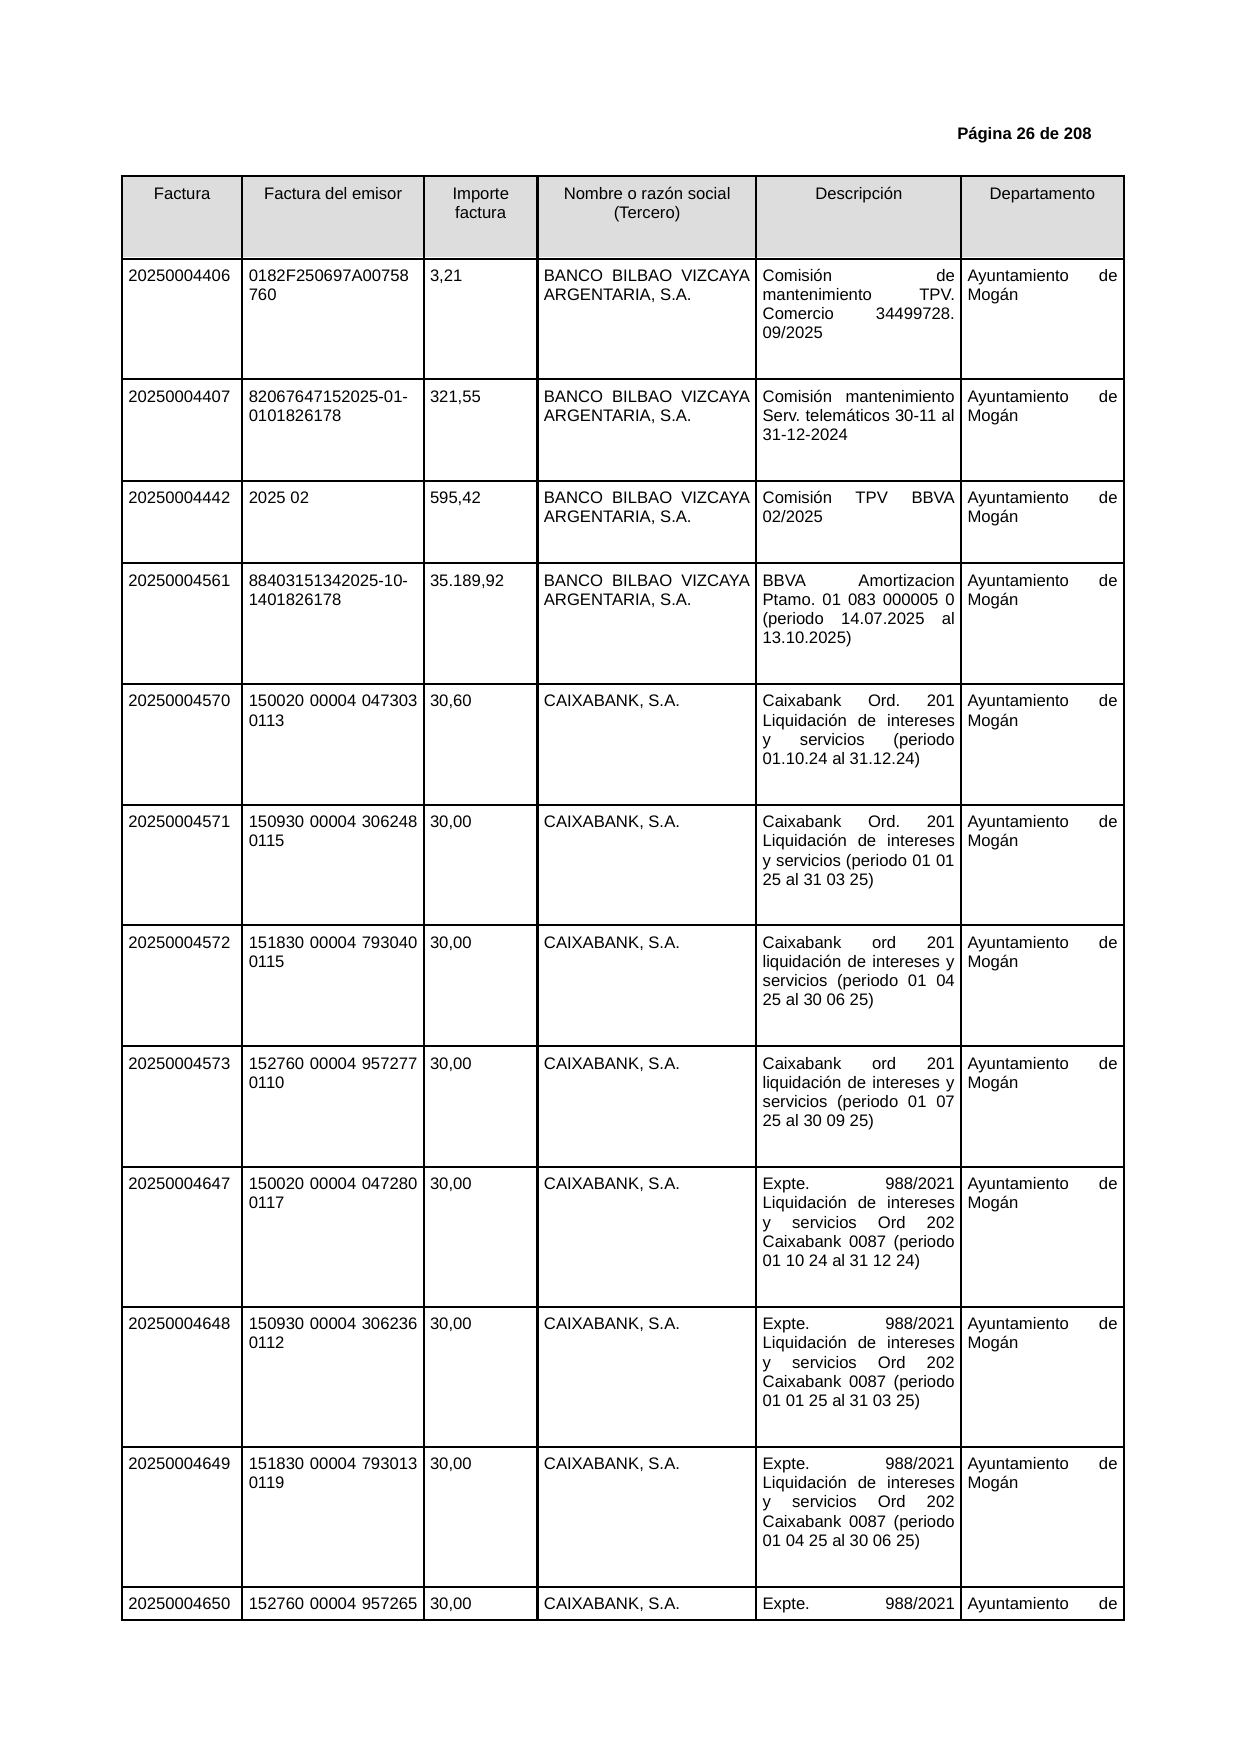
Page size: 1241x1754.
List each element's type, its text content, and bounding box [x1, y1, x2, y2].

table_cell BANCO BILBAO VIZCAYA ARGENTARIA, S.A. [539, 564, 755, 683]
table_cell 30,00 [425, 806, 536, 924]
table_cell BANCO BILBAO VIZCAYA ARGENTARIA, S.A. [539, 260, 755, 378]
table_cell Expte. 988/2021 [757, 1588, 960, 1619]
table_cell 150020 00004 047303 0113 [243, 685, 423, 804]
table_cell 20250004406 [123, 260, 241, 378]
table_cell 20250004442 [123, 482, 241, 562]
table_cell 30,00 [425, 926, 536, 1045]
table_cell 151830 00004 793013 0119 [243, 1448, 423, 1586]
table_cell Comisión TPV BBVA 02/2025 [757, 482, 960, 562]
table_cell Ayuntamiento de Mogán [962, 1047, 1123, 1166]
table_cell 150930 00004 306248 0115 [243, 806, 423, 924]
table_header Factura del emisor [243, 177, 423, 257]
table_cell CAIXABANK, S.A. [539, 926, 755, 1045]
table_cell 150020 00004 047280 0117 [243, 1168, 423, 1306]
table_cell Ayuntamiento de Mogán [962, 260, 1123, 378]
table_cell 0182F250697A00758760 [243, 260, 423, 378]
table_cell 150930 00004 306236 0112 [243, 1308, 423, 1446]
table_cell 20250004573 [123, 1047, 241, 1166]
table_cell CAIXABANK, S.A. [539, 1588, 755, 1619]
table_cell 20250004571 [123, 806, 241, 924]
table_cell Ayuntamiento de [962, 1588, 1123, 1619]
table_cell Expte. 988/2021 Liquidación de intereses y servicios Ord 202 Caixabank 0087 (periodo 01 10 24 al 31 12 24) [757, 1168, 960, 1306]
table_cell 3,21 [425, 260, 536, 378]
table_cell Expte. 988/2021 Liquidación de intereses y servicios Ord 202 Caixabank 0087 (periodo 01 04 25 al 30 06 25) [757, 1448, 960, 1586]
table_header Importe factura [425, 177, 536, 257]
table_cell 2025 02 [243, 482, 423, 562]
table_cell Ayuntamiento de Mogán [962, 685, 1123, 804]
table_header Descripción [757, 177, 960, 257]
table_cell CAIXABANK, S.A. [539, 685, 755, 804]
table_cell 151830 00004 793040 0115 [243, 926, 423, 1045]
table_cell CAIXABANK, S.A. [539, 1308, 755, 1446]
table_cell Expte. 988/2021 Liquidación de intereses y servicios Ord 202 Caixabank 0087 (periodo 01 01 25 al 31 03 25) [757, 1308, 960, 1446]
table_cell 30,00 [425, 1588, 536, 1619]
table_cell Comisión de mantenimiento TPV. Comercio 34499728. 09/2025 [757, 260, 960, 378]
table_cell 30,00 [425, 1168, 536, 1306]
table_cell 20250004561 [123, 564, 241, 683]
table_cell 152760 00004 957265 [243, 1588, 423, 1619]
table_cell 30,60 [425, 685, 536, 804]
table_cell 30,00 [425, 1308, 536, 1446]
table_cell Ayuntamiento de Mogán [962, 380, 1123, 480]
table_cell 20250004570 [123, 685, 241, 804]
table_cell Caixabank ord 201 liquidación de intereses y servicios (periodo 01 07 25 al 30 09 25) [757, 1047, 960, 1166]
table_header Factura [123, 177, 241, 257]
table_cell Comisión mantenimiento Serv. telemáticos 30-11 al 31-12-2024 [757, 380, 960, 480]
table_cell Ayuntamiento de Mogán [962, 482, 1123, 562]
table_cell Ayuntamiento de Mogán [962, 926, 1123, 1045]
table_cell BBVA Amortizacion Ptamo. 01 083 000005 0 (periodo 14.07.2025 al 13.10.2025) [757, 564, 960, 683]
table_cell Ayuntamiento de Mogán [962, 1448, 1123, 1586]
table_header Nombre o razón social (Tercero) [539, 177, 755, 257]
table_cell 20250004650 [123, 1588, 241, 1619]
table_cell 20250004649 [123, 1448, 241, 1586]
table_cell Ayuntamiento de Mogán [962, 1168, 1123, 1306]
table_cell 20250004407 [123, 380, 241, 480]
table_cell BANCO BILBAO VIZCAYA ARGENTARIA, S.A. [539, 482, 755, 562]
table_cell CAIXABANK, S.A. [539, 1168, 755, 1306]
table_cell Caixabank Ord. 201 Liquidación de intereses y servicios (periodo 01.10.24 al 31.12.24) [757, 685, 960, 804]
table_cell 152760 00004 957277 0110 [243, 1047, 423, 1166]
table_cell CAIXABANK, S.A. [539, 806, 755, 924]
table_cell Caixabank ord 201 liquidación de intereses y servicios (periodo 01 04 25 al 30 06 25) [757, 926, 960, 1045]
table_cell CAIXABANK, S.A. [539, 1448, 755, 1586]
table_cell Caixabank Ord. 201 Liquidación de intereses y servicios (periodo 01 01 25 al 31 03 25) [757, 806, 960, 924]
table_cell Ayuntamiento de Mogán [962, 564, 1123, 683]
table_cell BANCO BILBAO VIZCAYA ARGENTARIA, S.A. [539, 380, 755, 480]
table_cell 321,55 [425, 380, 536, 480]
table_cell 88403151342025-10-1401826178 [243, 564, 423, 683]
table_cell 30,00 [425, 1448, 536, 1586]
table_cell 20250004648 [123, 1308, 241, 1446]
table_cell 595,42 [425, 482, 536, 562]
table_cell 20250004572 [123, 926, 241, 1045]
table_cell Ayuntamiento de Mogán [962, 806, 1123, 924]
table_cell 20250004647 [123, 1168, 241, 1306]
table_cell CAIXABANK, S.A. [539, 1047, 755, 1166]
table_cell 35.189,92 [425, 564, 536, 683]
table_header Departamento [962, 177, 1123, 257]
table_cell Ayuntamiento de Mogán [962, 1308, 1123, 1446]
table_cell 82067647152025-01-0101826178 [243, 380, 423, 480]
table_cell 30,00 [425, 1047, 536, 1166]
